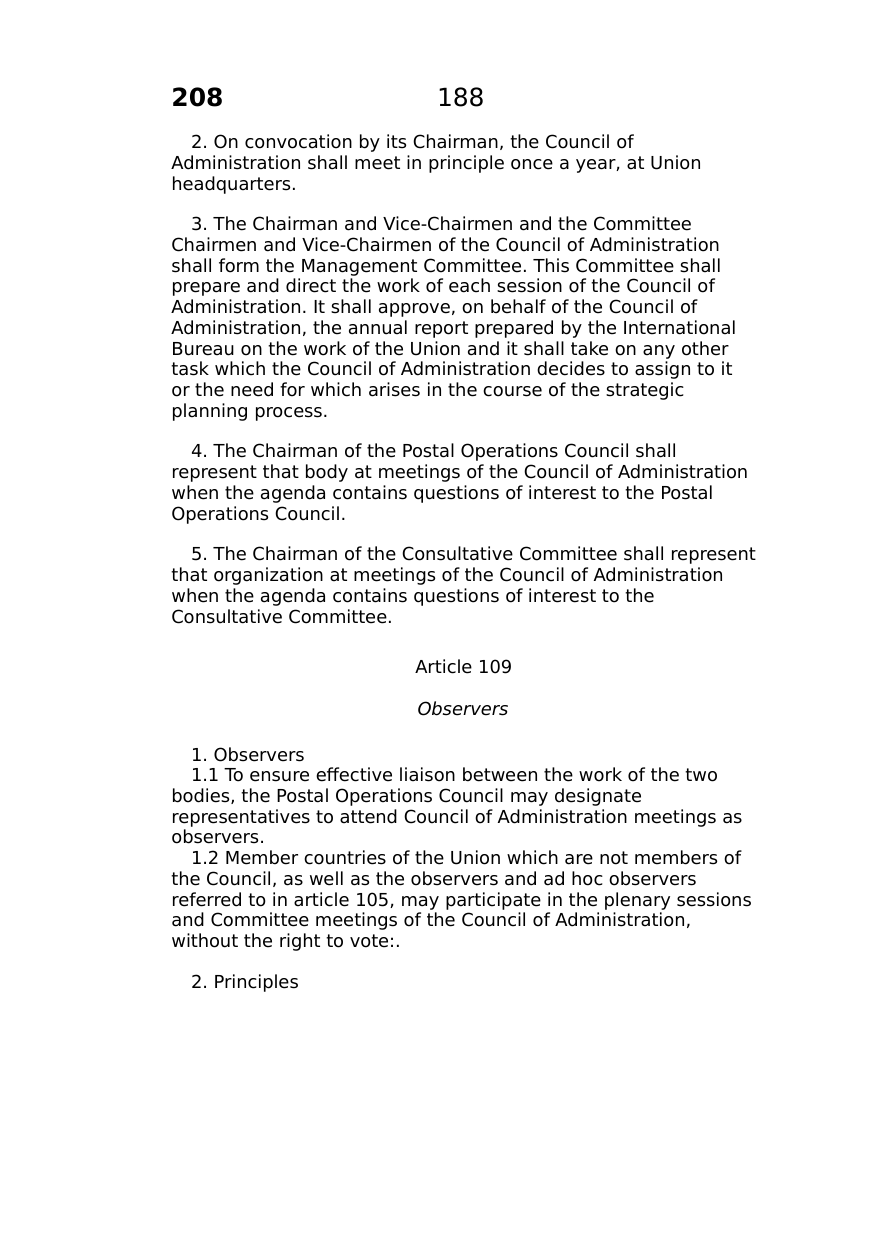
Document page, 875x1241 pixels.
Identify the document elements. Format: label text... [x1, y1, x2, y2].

text 1.2 Member countries of the Union which are not members of the Council, as well as the observers and ad hoc observers referred to in article 105, may participate in the plenary sessions and Committee meetings of the Council of Administration, without the right to vote:. [171, 848, 756, 952]
text 5. The Chairman of the Consultative Committee shall represent that organization at meetings of the Council of Administration when the agenda contains questions of interest to the Consultative Committee. [171, 544, 756, 627]
text 2. Principles [171, 972, 756, 992]
text 4. The Chairman of the Postal Operations Council shall represent that body at meetings of the Council of Administration when the agenda contains questions of interest to the Postal Operations Council. [171, 441, 756, 524]
subtitle Article 109 Observers [171, 657, 756, 719]
text 2. On convocation by its Chairman, the Council of Administration shall meet in principle once a year, at Union headquarters. [171, 132, 756, 194]
text 1.1 To ensure effective liaison between the work of the two bodies, the Postal Operations Council may designate representatives to attend Council of Administration meetings as observers. [171, 765, 756, 848]
text 3. The Chairman and Vice-Chairmen and the Committee Chairmen and Vice-Chairmen of the Council of Administration shall form the Management Committee. This Committee shall prepare and direct the work of each session of the Council of Administration. It shall approve, on behalf of the Council of Administration, the annual report prepared by the International Bureau on the work of the Union and it shall take on any other task which the Council of Administration decides to assign to it or the need for which arises in the course of the strategic planning process. [171, 214, 756, 421]
text 1. Observers [171, 744, 756, 765]
